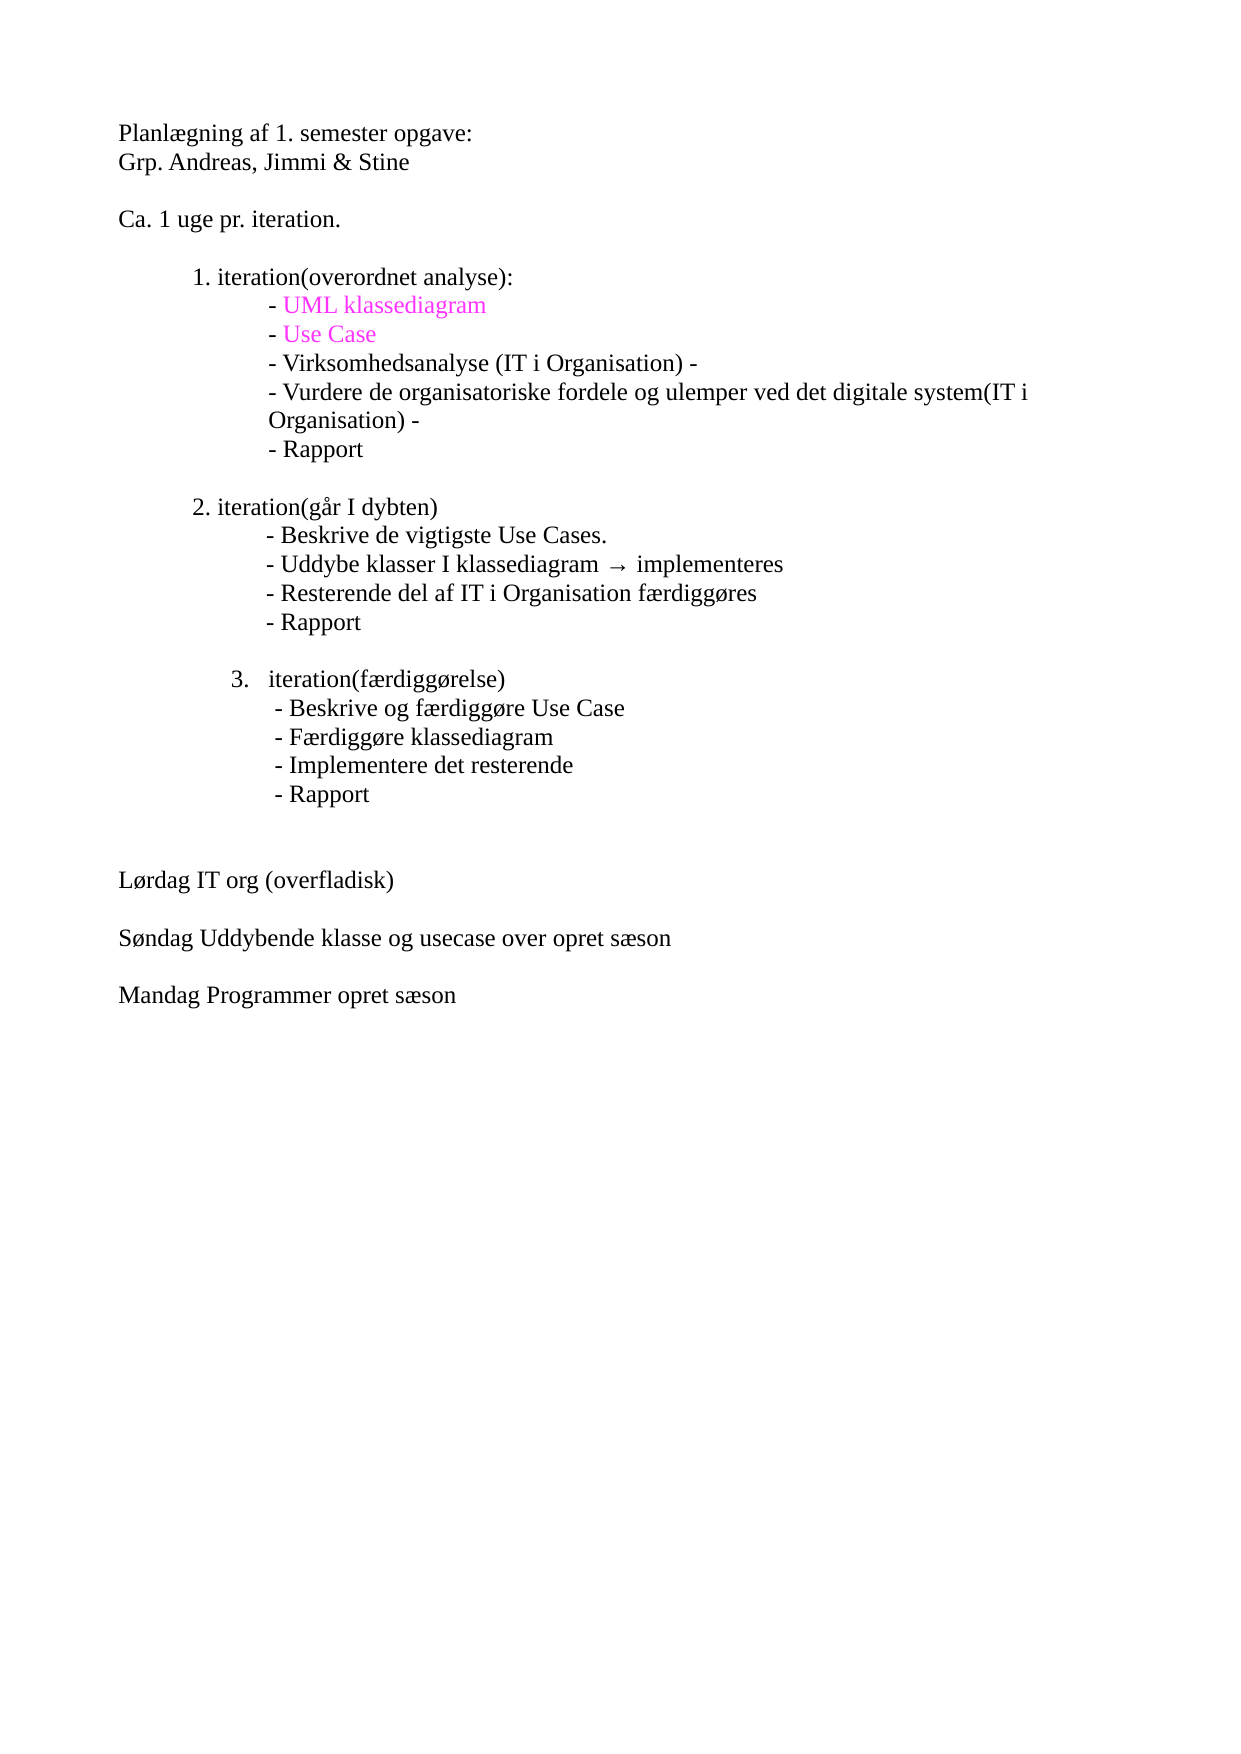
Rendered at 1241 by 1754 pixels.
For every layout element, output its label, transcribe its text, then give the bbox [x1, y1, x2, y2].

text Søndag Uddybende klasse og usecase over opret sæson [118, 923, 1122, 952]
text Grp. Andreas, Jimmi & Stine [118, 147, 1122, 176]
text - Resterende del af IT i Organisation færdiggøres - Rapport [118, 578, 1122, 636]
text Planlægning af 1. semester opgave: [118, 118, 1122, 147]
list - Use Case [231, 319, 1122, 348]
list - Rapport [231, 779, 1122, 808]
list - Virksomhedsanalyse (IT i Organisation) - [231, 348, 1122, 377]
text - Uddybe klasser I klassediagram → implementeres [118, 549, 1122, 578]
list - Vurdere de organisatoriske fordele og ulemper ved det digitale system(IT i Organisation) - - Rapport [231, 377, 1122, 463]
text 2. iteration(går I dybten) - Beskrive de vigtigste Use Cases. [118, 492, 1122, 549]
list - UML klassediagram [193, 291, 1122, 319]
text Mandag Programmer opret sæson [118, 981, 1122, 1009]
list iteration(færdiggørelse) - Beskrive og færdiggøre Use Case - Færdiggøre klassediagram - Implementere det resterende [231, 664, 1122, 779]
text Ca. 1 uge pr. iteration. [118, 204, 1122, 233]
text 1. iteration(overordnet analyse): [118, 262, 1122, 291]
text Lørdag IT org (overfladisk) [118, 866, 1122, 894]
